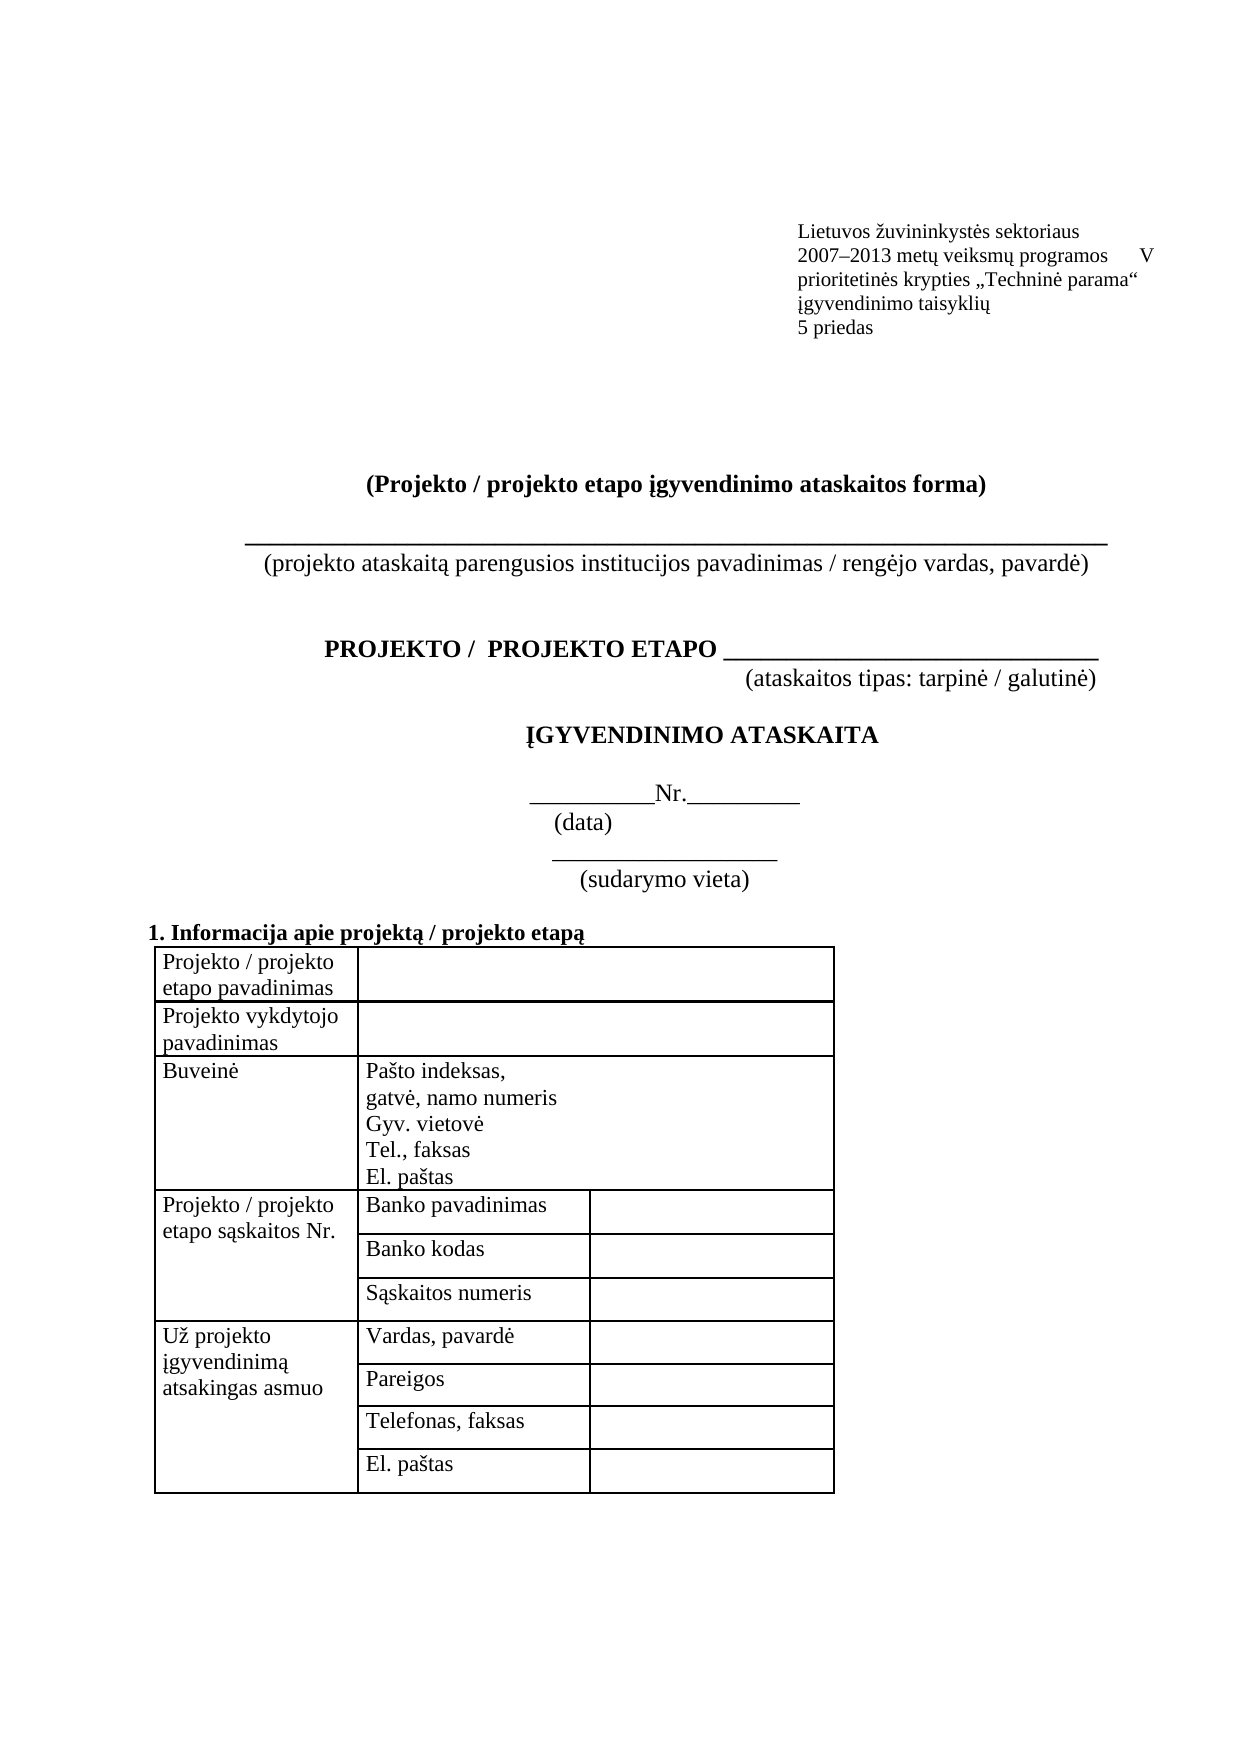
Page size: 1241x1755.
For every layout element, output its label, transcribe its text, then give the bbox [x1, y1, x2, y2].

text ĮGYVENDINIMO ATASKAITA [148, 720, 1181, 749]
text _____________________________________________________________________ [171, 519, 1181, 548]
table_cell Telefonas, faksas [359, 1407, 589, 1448]
table_cell Už projekto įgyvendinimą atsakingas asmuo [156, 1322, 357, 1492]
table_cell Projekto / projekto etapo sąskaitos Nr. [156, 1191, 357, 1319]
table_cell Banko kodas [359, 1235, 589, 1277]
table_cell [359, 1003, 833, 1055]
text 5 priedas [797, 315, 1181, 339]
table_cell Banko pavadinimas [359, 1191, 589, 1233]
table_cell Vardas, pavardė [359, 1322, 589, 1363]
table_cell Projekto vykdytojo pavadinimas [156, 1003, 357, 1055]
table_cell Pašto indeksas, gatvė, namo numeris Gyv. vietovė Tel., faksas El. paštas [359, 1057, 833, 1189]
text (ataskaitos tipas: tarpinė / galutinė) [148, 663, 1181, 692]
table_cell [591, 1407, 833, 1448]
table_cell [591, 1191, 833, 1233]
text Lietuvos žuvininkystės sektoriaus [797, 219, 1181, 243]
text (data) [148, 807, 1181, 835]
table_cell Pareigos [359, 1365, 589, 1405]
text 1. Informacija apie projektą / projekto etapą [148, 919, 1181, 946]
text (sudarymo vieta) [148, 864, 1181, 893]
table_cell [591, 1279, 833, 1319]
table_cell Buveinė [156, 1057, 357, 1189]
table_cell [591, 1322, 833, 1363]
text (Projekto / projekto etapo įgyvendinimo ataskaitos forma) [171, 469, 1181, 498]
text __________Nr._________ [148, 778, 1181, 807]
table_cell [591, 1235, 833, 1277]
text (projekto ataskaitą parengusios institucijos pavadinimas / rengėjo vardas, pavardė) [171, 548, 1181, 577]
text 2007–2013 metų veiksmų programos V prioritetinės krypties „Techninė parama“ įgyvendinimo taisyklių [797, 243, 1181, 315]
text __________________ [148, 835, 1181, 864]
table_header Projekto / projekto etapo pavadinimas [156, 948, 357, 1000]
table_cell [591, 1450, 833, 1492]
table_cell El. paštas [359, 1450, 589, 1492]
table_cell [591, 1365, 833, 1405]
text PROJEKTO / PROJEKTO ETAPO ______________________________ [148, 634, 1181, 663]
table_header [359, 948, 833, 1000]
table_cell Sąskaitos numeris [359, 1279, 589, 1319]
